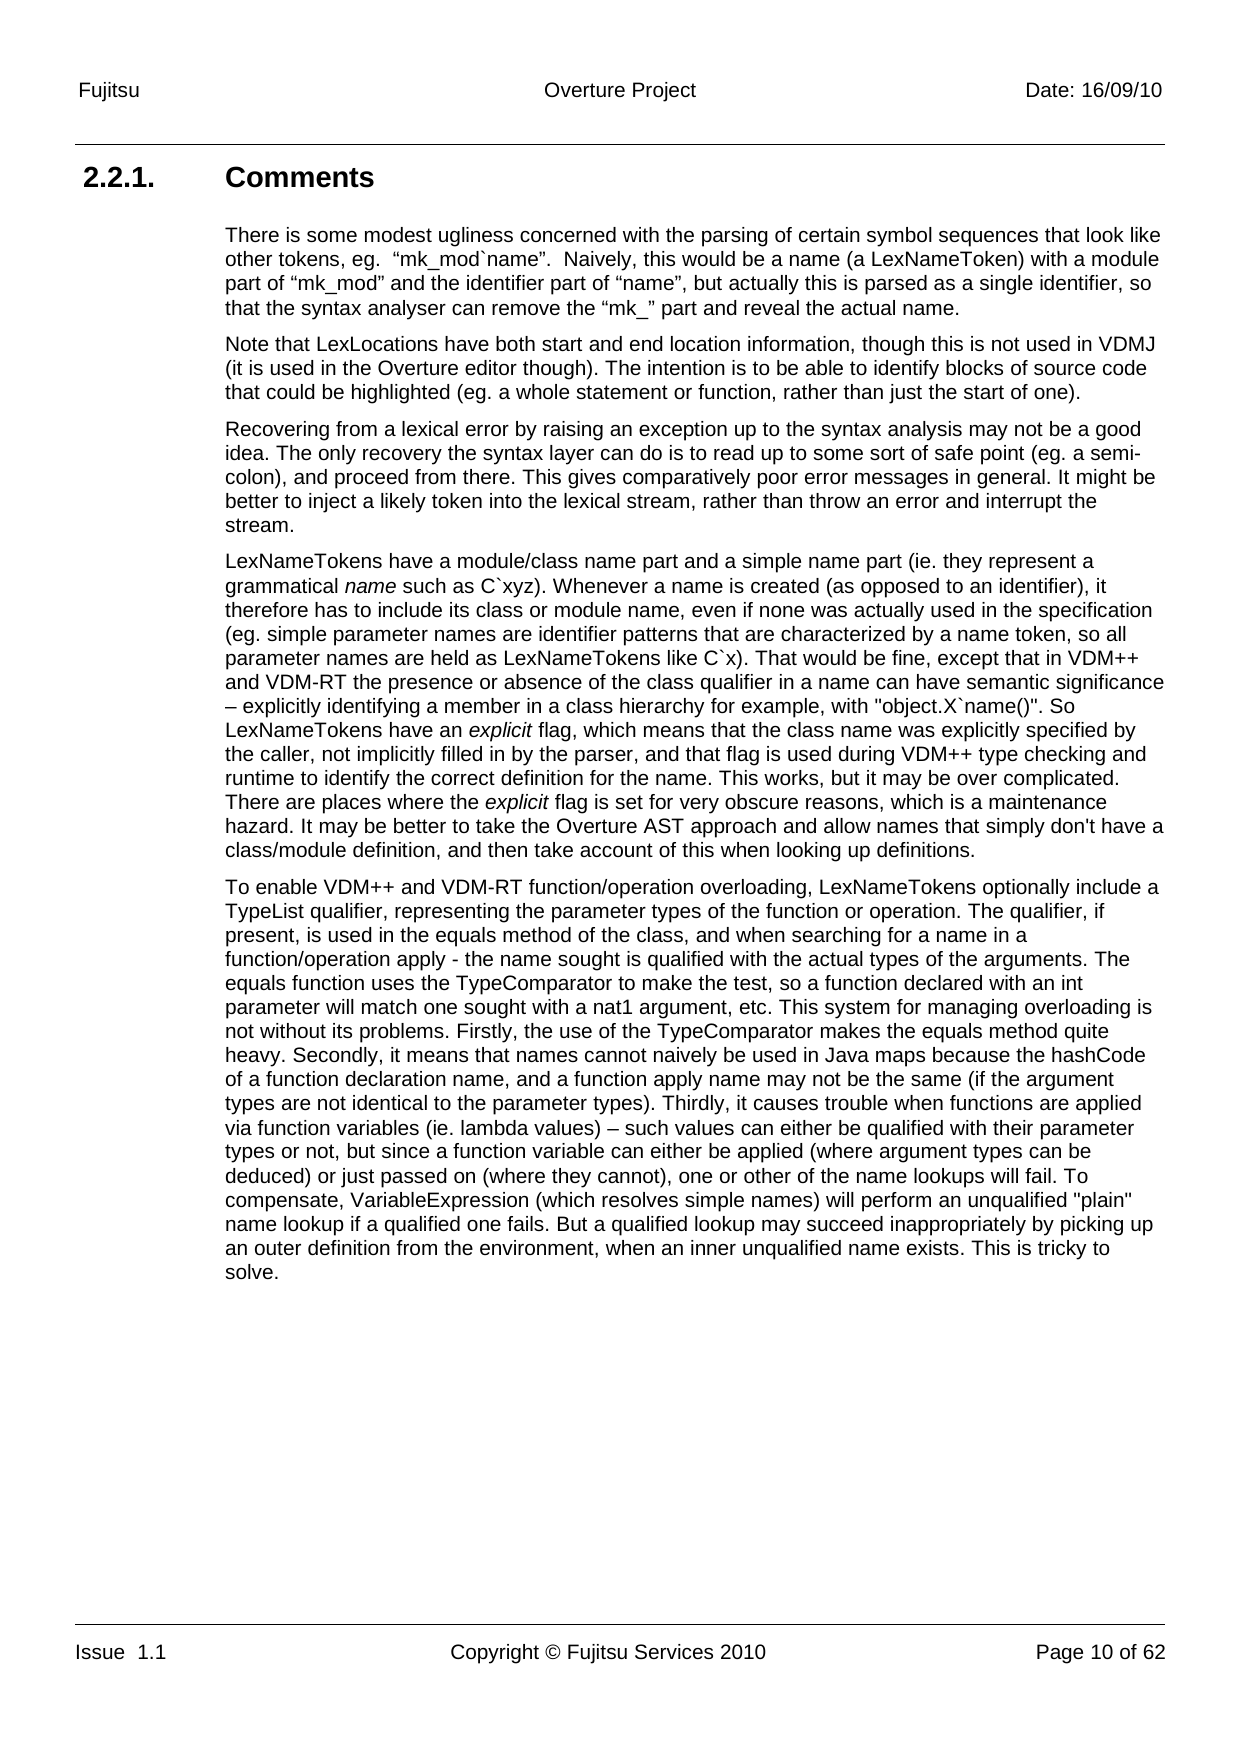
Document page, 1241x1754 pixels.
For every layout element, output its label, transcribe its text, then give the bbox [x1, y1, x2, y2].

text LexNameTokens have a module/class name part and a simple name part (ie. they represent a grammatical name such as C`xyz). Whenever a name is created (as opposed to an identifier), it therefore has to include its class or module name, even if none was actually used in the specification (eg. simple parameter names are identifier patterns that are characterized by a name token, so all parameter names are held as LexNameTokens like C`x). That would be fine, except that in VDM++ and VDM-RT the presence or absence of the class qualifier in a name can have semantic significance – explicitly identifying a member in a class hierarchy for example, with "object.X`name()". So LexNameTokens have an explicit flag, which means that the class name was explicitly specified by the caller, not implicitly filled in by the parser, and that flag is used during VDM++ type checking and runtime to identify the correct definition for the name. This works, but it may be over complicated. There are places where the explicit flag is set for very obscure reasons, which is a maintenance hazard. It may be better to take the Overture AST approach and allow names that simply don't have a class/module definition, and then take account of this when looking up definitions. [225, 549, 1165, 862]
text There is some modest ugliness concerned with the parsing of certain symbol sequences that look like other tokens, eg. “mk_mod`name”. Naively, this would be a name (a LexNameToken) with a module part of “mk_mod” and the identifier part of “name”, but actually this is parsed as a single identifier, so that the syntax analyser can remove the “mk_” part and reveal the actual name. [225, 223, 1165, 319]
subtitle Comments [75, 160, 1165, 193]
text Note that LexLocations have both start and end location information, though this is not used in VDMJ (it is used in the Overture editor though). The intention is to be able to identify blocks of source code that could be highlighted (eg. a whole statement or function, rather than just the start of one). [225, 332, 1165, 404]
text Recovering from a lexical error by raising an exception up to the syntax analysis may not be a good idea. The only recovery the syntax layer can do is to read up to some sort of safe point (eg. a semi-colon), and proceed from there. This gives comparatively poor error messages in general. It might be better to inject a likely token into the lexical stream, rather than throw an error and interrupt the stream. [225, 417, 1165, 537]
text To enable VDM++ and VDM-RT function/operation overloading, LexNameTokens optionally include a TypeList qualifier, representing the parameter types of the function or operation. The qualifier, if present, is used in the equals method of the class, and when searching for a name in a function/operation apply - the name sought is qualified with the actual types of the arguments. The equals function uses the TypeComparator to make the test, so a function declared with an int parameter will match one sought with a nat1 argument, etc. This system for managing overloading is not without its problems. Firstly, the use of the TypeComparator makes the equals method quite heavy. Secondly, it means that names cannot naively be used in Java maps because the hashCode of a function declaration name, and a function apply name may not be the same (if the argument types are not identical to the parameter types). Thirdly, it causes trouble when functions are applied via function variables (ie. lambda values) – such values can either be qualified with their parameter types or not, but since a function variable can either be applied (where argument types can be deduced) or just passed on (where they cannot), one or other of the name lookups will fail. To compensate, VariableExpression (which resolves simple names) will perform an unqualified "plain" name lookup if a qualified one fails. But a qualified lookup may succeed inappropriately by picking up an outer definition from the environment, when an inner unqualified name exists. This is tricky to solve. [225, 875, 1165, 1284]
